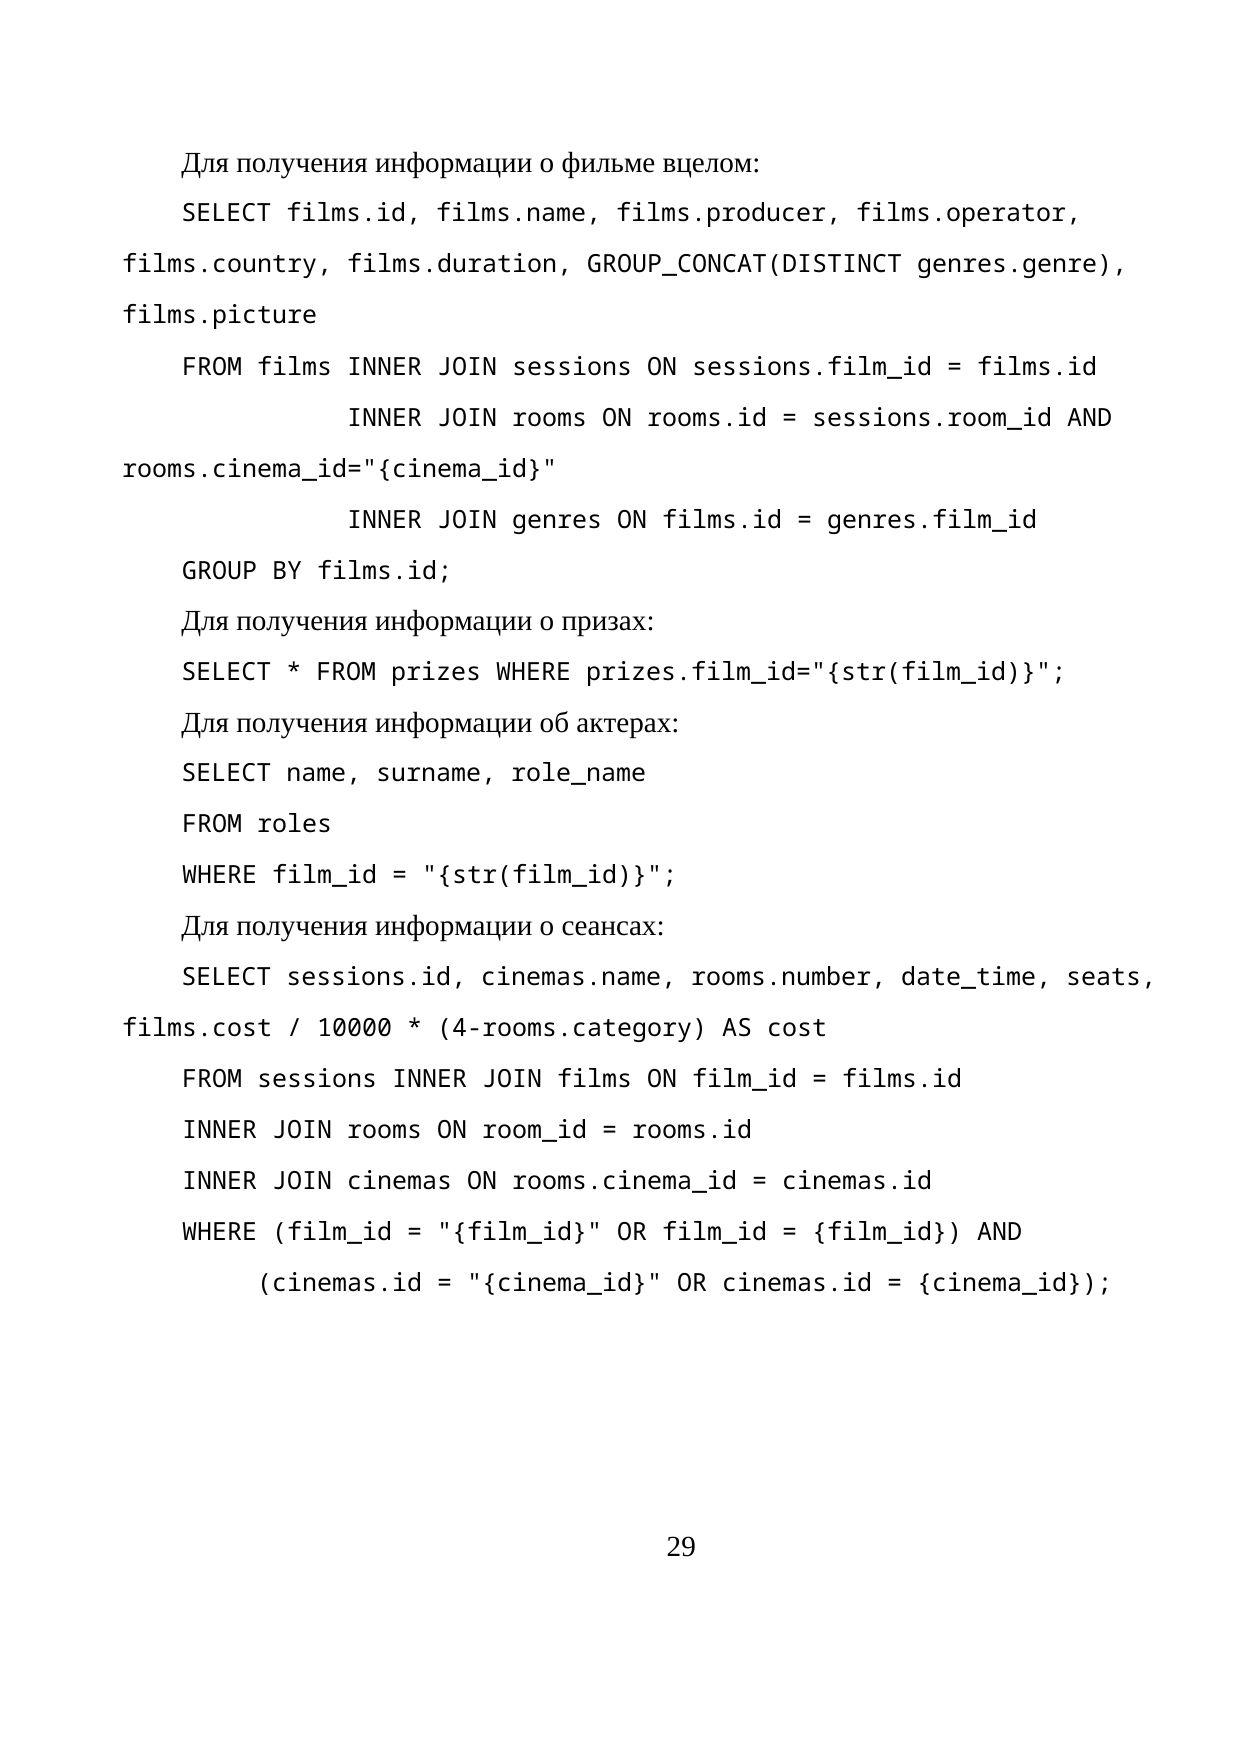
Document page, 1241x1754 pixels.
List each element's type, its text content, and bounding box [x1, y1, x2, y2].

text SELECT name, surname, role_name FROM roles WHERE film_id = "{str(film_id)}"; [122, 755, 1181, 891]
text SELECT sessions.id, cinemas.name, rooms.number, date_time, seats, films.cost / 10000 * (4-rooms.category) AS cost FROM sessions INNER JOIN films ON film_id = films.id INNER JOIN rooms ON room_id = rooms.id INNER JOIN cinemas ON rooms.cinema_id = cinemas.id WHERE (film_id = "{film_id}" OR film_id = {film_id}) AND (cinemas.id = "{cinema_id}" OR cinemas.id = {cinema_id}); [122, 958, 1181, 1299]
text Для получения информации об актерах: [122, 705, 1181, 738]
text Для получения информации о призах: [122, 603, 1181, 637]
text Для получения информации о фильме вцелом: [122, 145, 1181, 178]
text Для получения информации о сеансах: [122, 908, 1181, 942]
text SELECT films.id, films.name, films.producer, films.operator, films.country, films.duration, GROUP_CONCAT(DISTINCT genres.genre), films.picture FROM films INNER JOIN sessions ON sessions.film_id = films.id INNER JOIN rooms ON rooms.id = sessions.room_id AND rooms.cinema_id="{cinema_id}" INNER JOIN genres ON films.id = genres.film_id GROUP BY films.id; [122, 195, 1181, 586]
text SELECT * FROM prizes WHERE prizes.film_id="{str(film_id)}"; [122, 654, 1181, 688]
